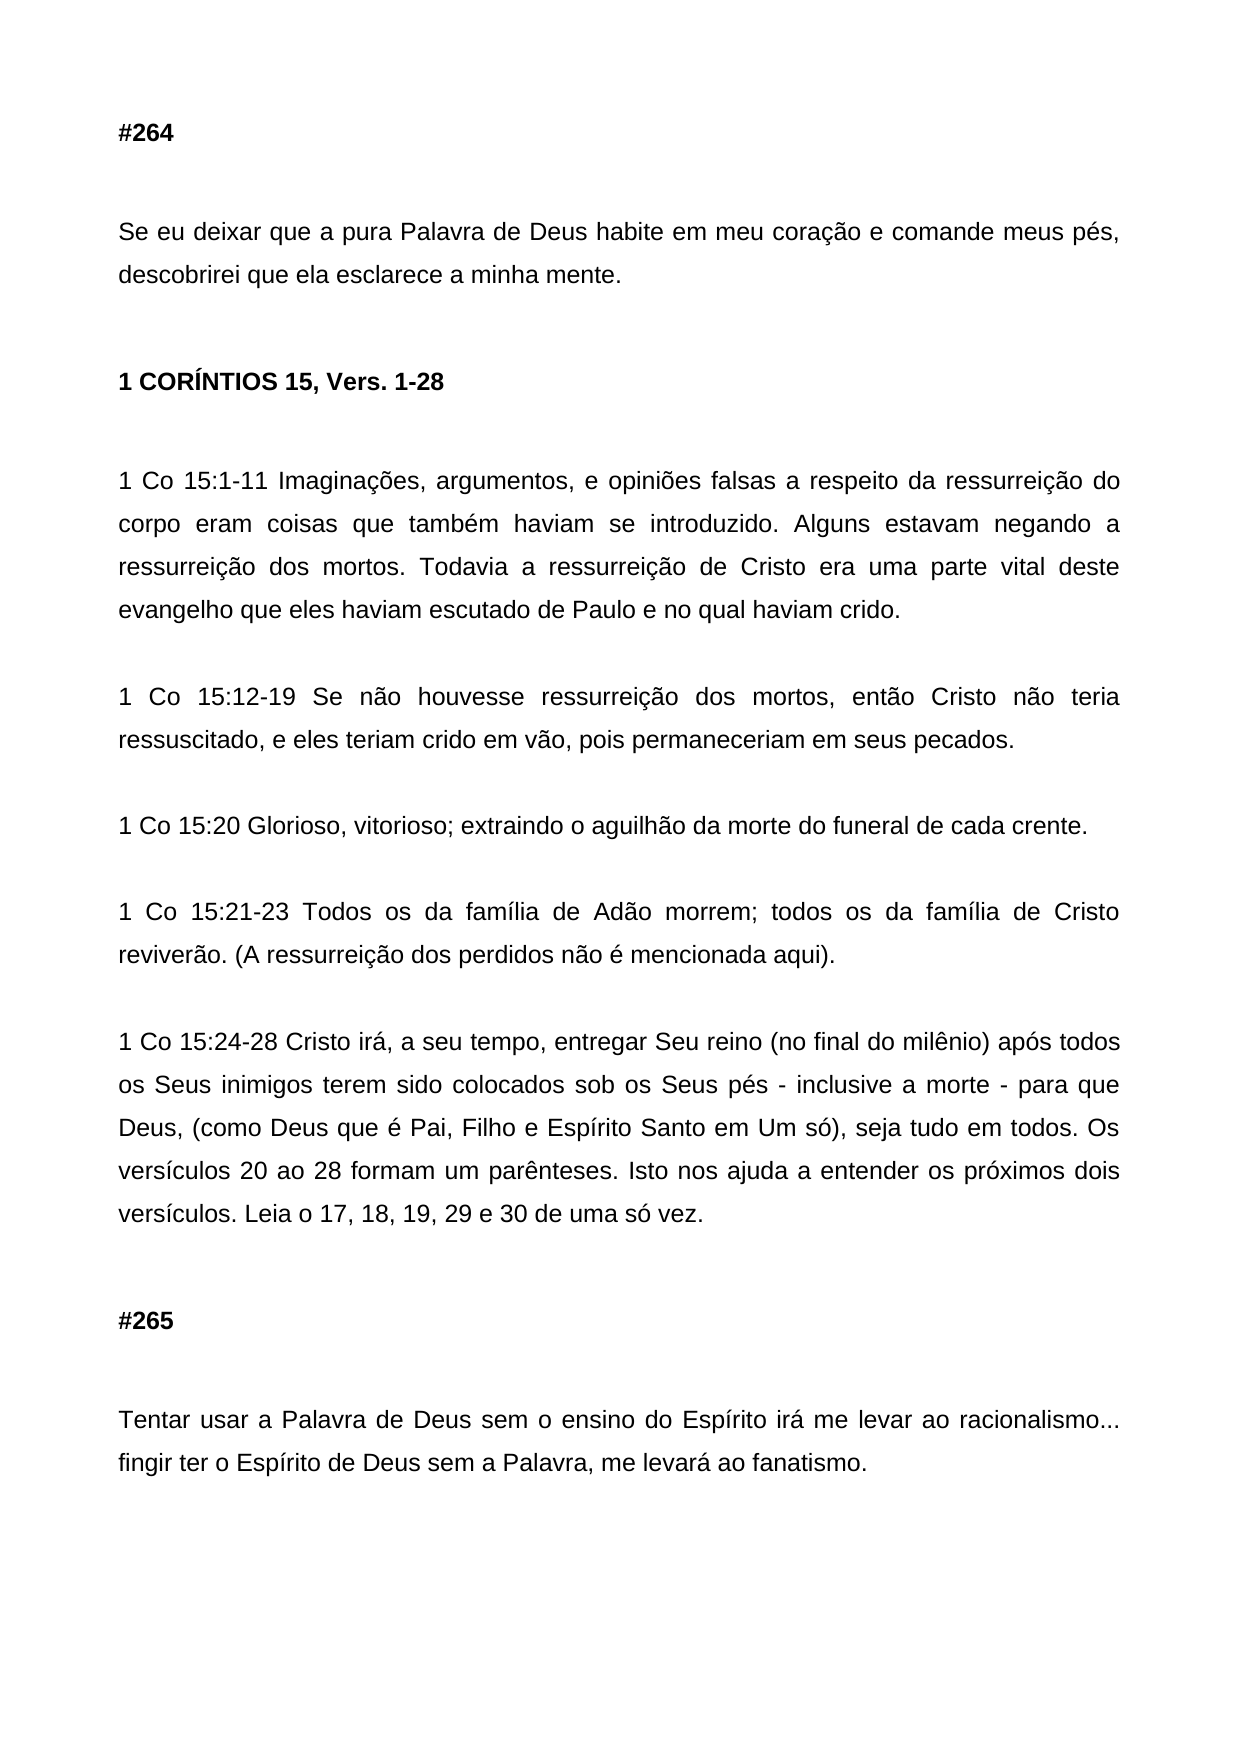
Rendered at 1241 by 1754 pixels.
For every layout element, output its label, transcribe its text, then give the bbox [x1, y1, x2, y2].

text 1 Co 15:12-19 Se não houvesse ressurreição dos mortos, então Cristo não teria ressuscitado, e eles teriam crido em vão, pois permaneceriam em seus pecados. [118, 681, 1122, 753]
text 1 Co 15:20 Glorioso, vitorioso; extraindo o aguilhão da morte do funeral de cada crente. [118, 811, 1122, 839]
text Tentar usar a Palavra de Deus sem o ensino do Espírito irá me levar ao racionalismo... fingir ter o Espírito de Deus sem a Palavra, me levará ao fanatismo. [118, 1405, 1122, 1477]
subtitle #264 [118, 118, 1122, 147]
text 1 Co 15:1-11 Imaginações, argumentos, e opiniões falsas a respeito da ressurreição do corpo eram coisas que também haviam se introduzido. Alguns estavam negando a ressurreição dos mortos. Todavia a ressurreição de Cristo era uma parte vital deste evangelho que eles haviam escutado de Paulo e no qual haviam crido. [118, 466, 1122, 624]
text Se eu deixar que a pura Palavra de Deus habite em meu coração e comande meus pés, descobrirei que ela esclarece a minha mente. [118, 217, 1122, 289]
subtitle #265 [118, 1306, 1122, 1335]
text 1 Co 15:24-28 Cristo irá, a seu tempo, entregar Seu reino (no final do milênio) após todos os Seus inimigos terem sido colocados sob os Seus pés - inclusive a morte - para que Deus, (como Deus que é Pai, Filho e Espírito Santo em Um só), seja tudo em todos. Os versículos 20 ao 28 formam um parênteses. Isto nos ajuda a entender os próximos dois versículos. Leia o 17, 18, 19, 29 e 30 de uma só vez. [118, 1026, 1122, 1228]
text 1 Co 15:21-23 Todos os da família de Adão morrem; todos os da família de Cristo reviverão. (A ressurreição dos perdidos não é mencionada aqui). [118, 897, 1122, 969]
subtitle 1 CORÍNTIOS 15, Vers. 1-28 [118, 367, 1122, 396]
